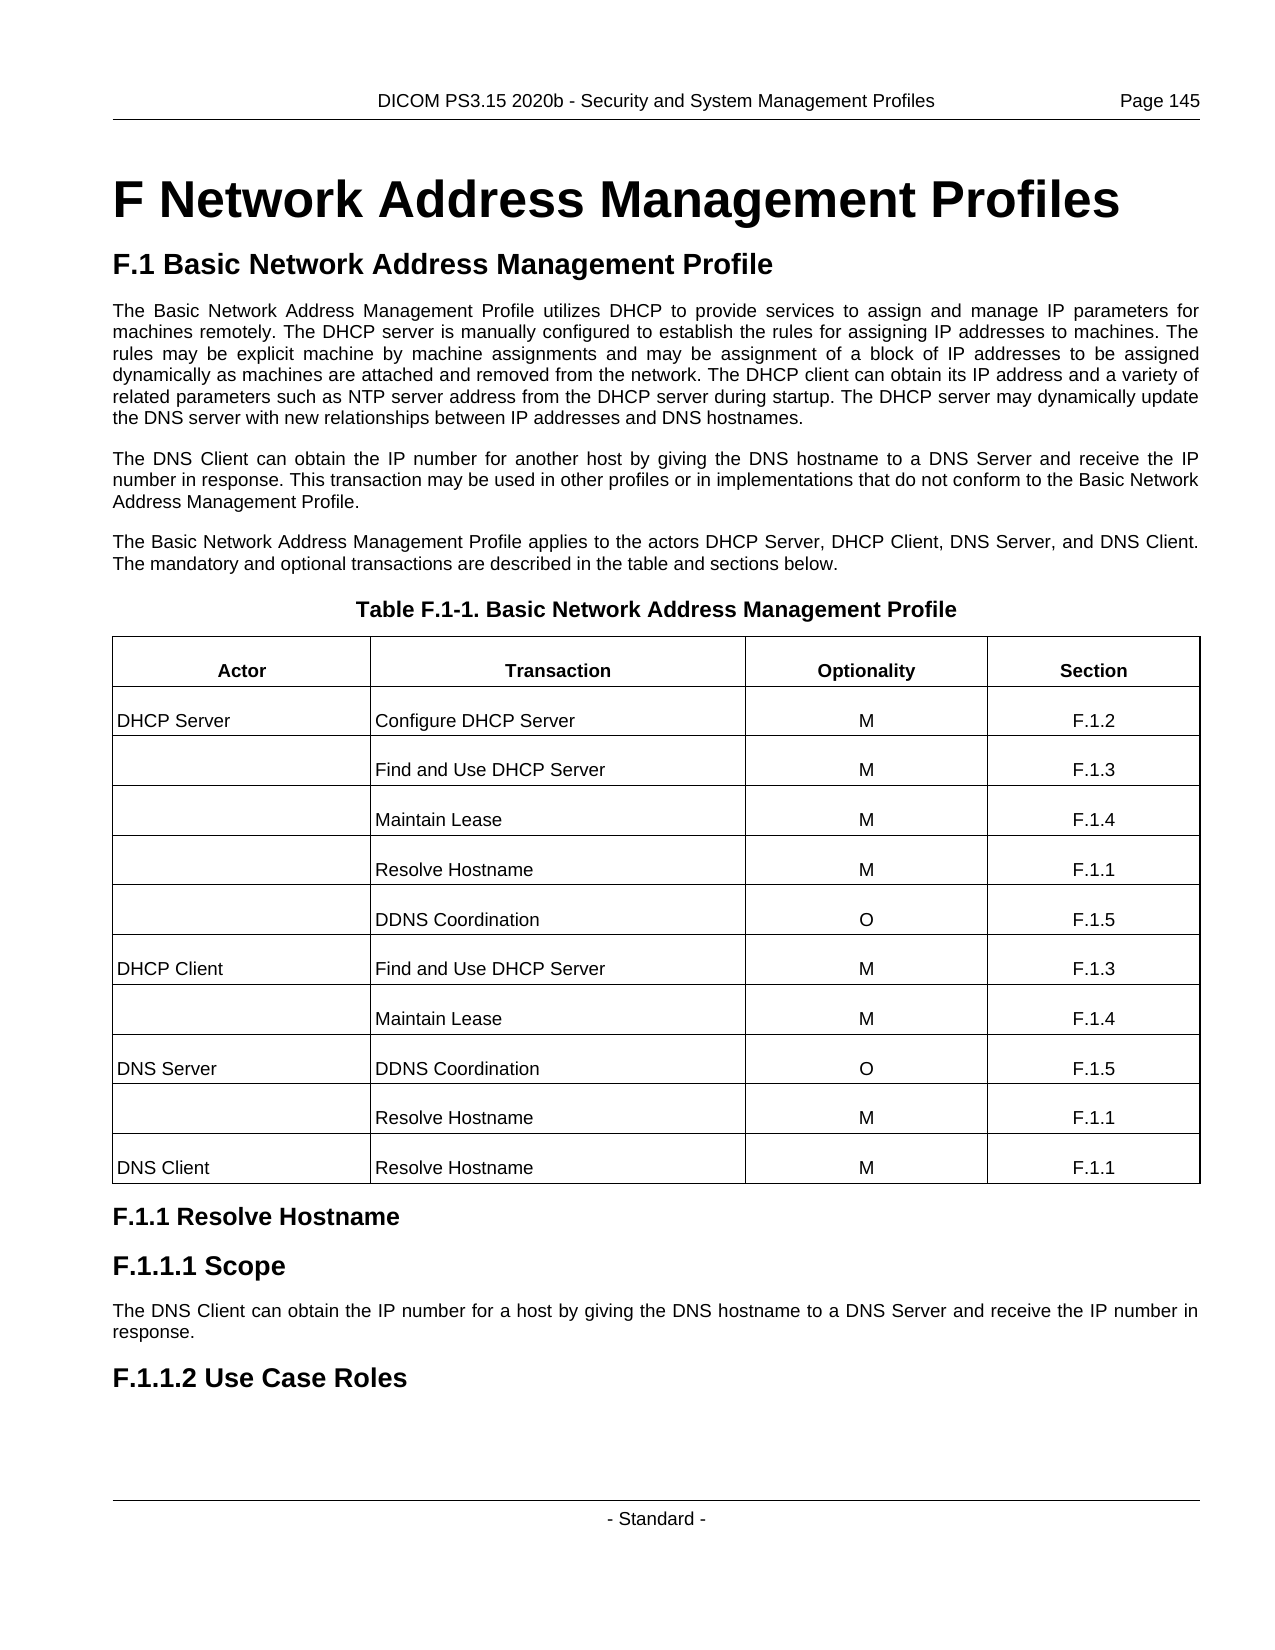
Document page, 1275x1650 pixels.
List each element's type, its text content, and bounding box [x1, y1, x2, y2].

table_cell DDNS Coordination [371, 885, 745, 934]
text Table F.1-1. Basic Network Address Management Profile [112, 597, 1200, 622]
table_cell Resolve Hostname [371, 836, 745, 884]
table_header Transaction [371, 637, 745, 686]
table_cell Resolve Hostname [371, 1084, 745, 1133]
table_header Section [988, 637, 1199, 686]
table_cell M [746, 836, 987, 884]
table_cell Maintain Lease [371, 786, 745, 835]
text F.1.1 Resolve Hostname [112, 1202, 1200, 1231]
table_cell F.1.5 [988, 1035, 1199, 1083]
table_cell F.1.2 [988, 687, 1199, 735]
table_header Actor [113, 637, 370, 686]
table_cell [113, 985, 370, 1033]
table_cell Find and Use DHCP Server [371, 736, 745, 785]
text The Basic Network Address Management Profile applies to the actors DHCP Server, DHCP Client, DNS Server, and DNS Client. The mandatory and optional transactions are described in the table and sections below. [112, 531, 1200, 574]
table_cell M [746, 1134, 987, 1182]
table_cell [113, 1084, 370, 1133]
table_cell M [746, 687, 987, 735]
table_cell F.1.4 [988, 985, 1199, 1033]
table_cell M [746, 736, 987, 785]
table_cell F.1.1 [988, 836, 1199, 884]
table_cell F.1.5 [988, 885, 1199, 934]
table_cell [113, 885, 370, 934]
table_cell DHCP Client [113, 935, 370, 984]
table_header Optionality [746, 637, 987, 686]
table_cell DHCP Server [113, 687, 370, 735]
table_cell DDNS Coordination [371, 1035, 745, 1083]
text F.1.1.2 Use Case Roles [112, 1362, 1200, 1393]
table_cell DNS Client [113, 1134, 370, 1182]
table_cell F.1.1 [988, 1084, 1199, 1133]
text F Network Address Management Profiles [112, 169, 1200, 228]
table_cell [113, 736, 370, 785]
table_cell Find and Use DHCP Server [371, 935, 745, 984]
table_cell O [746, 1035, 987, 1083]
text F.1 Basic Network Address Management Profile [112, 247, 1200, 281]
table_cell Resolve Hostname [371, 1134, 745, 1182]
table_cell M [746, 786, 987, 835]
table_cell F.1.3 [988, 736, 1199, 785]
table_cell F.1.1 [988, 1134, 1199, 1182]
table_cell [113, 786, 370, 835]
table_cell Configure DHCP Server [371, 687, 745, 735]
table_cell O [746, 885, 987, 934]
table_cell F.1.4 [988, 786, 1199, 835]
table_cell Maintain Lease [371, 985, 745, 1033]
table_cell M [746, 935, 987, 984]
table_cell F.1.3 [988, 935, 1199, 984]
table_cell M [746, 985, 987, 1033]
text The Basic Network Address Management Profile utilizes DHCP to provide services to assign and manage IP parameters for machines remotely. The DHCP server is manually configured to establish the rules for assigning IP addresses to machines. The rules may be explicit machine by machine assignments and may be assignment of a block of IP addresses to be assigned dynamically as machines are attached and removed from the network. The DHCP client can obtain its IP address and a variety of related parameters such as NTP server address from the DHCP server during startup. The DHCP server may dynamically update the DNS server with new relationships between IP addresses and DNS hostnames. [112, 299, 1200, 429]
text F.1.1.1 Scope [112, 1250, 1200, 1281]
table_cell DNS Server [113, 1035, 370, 1083]
table_cell M [746, 1084, 987, 1133]
text The DNS Client can obtain the IP number for another host by giving the DNS hostname to a DNS Server and receive the IP number in response. This transaction may be used in other profiles or in implementations that do not conform to the Basic Network Address Management Profile. [112, 447, 1200, 512]
text The DNS Client can obtain the IP number for a host by giving the DNS hostname to a DNS Server and receive the IP number in response. [112, 1300, 1200, 1343]
table_cell [113, 836, 370, 884]
